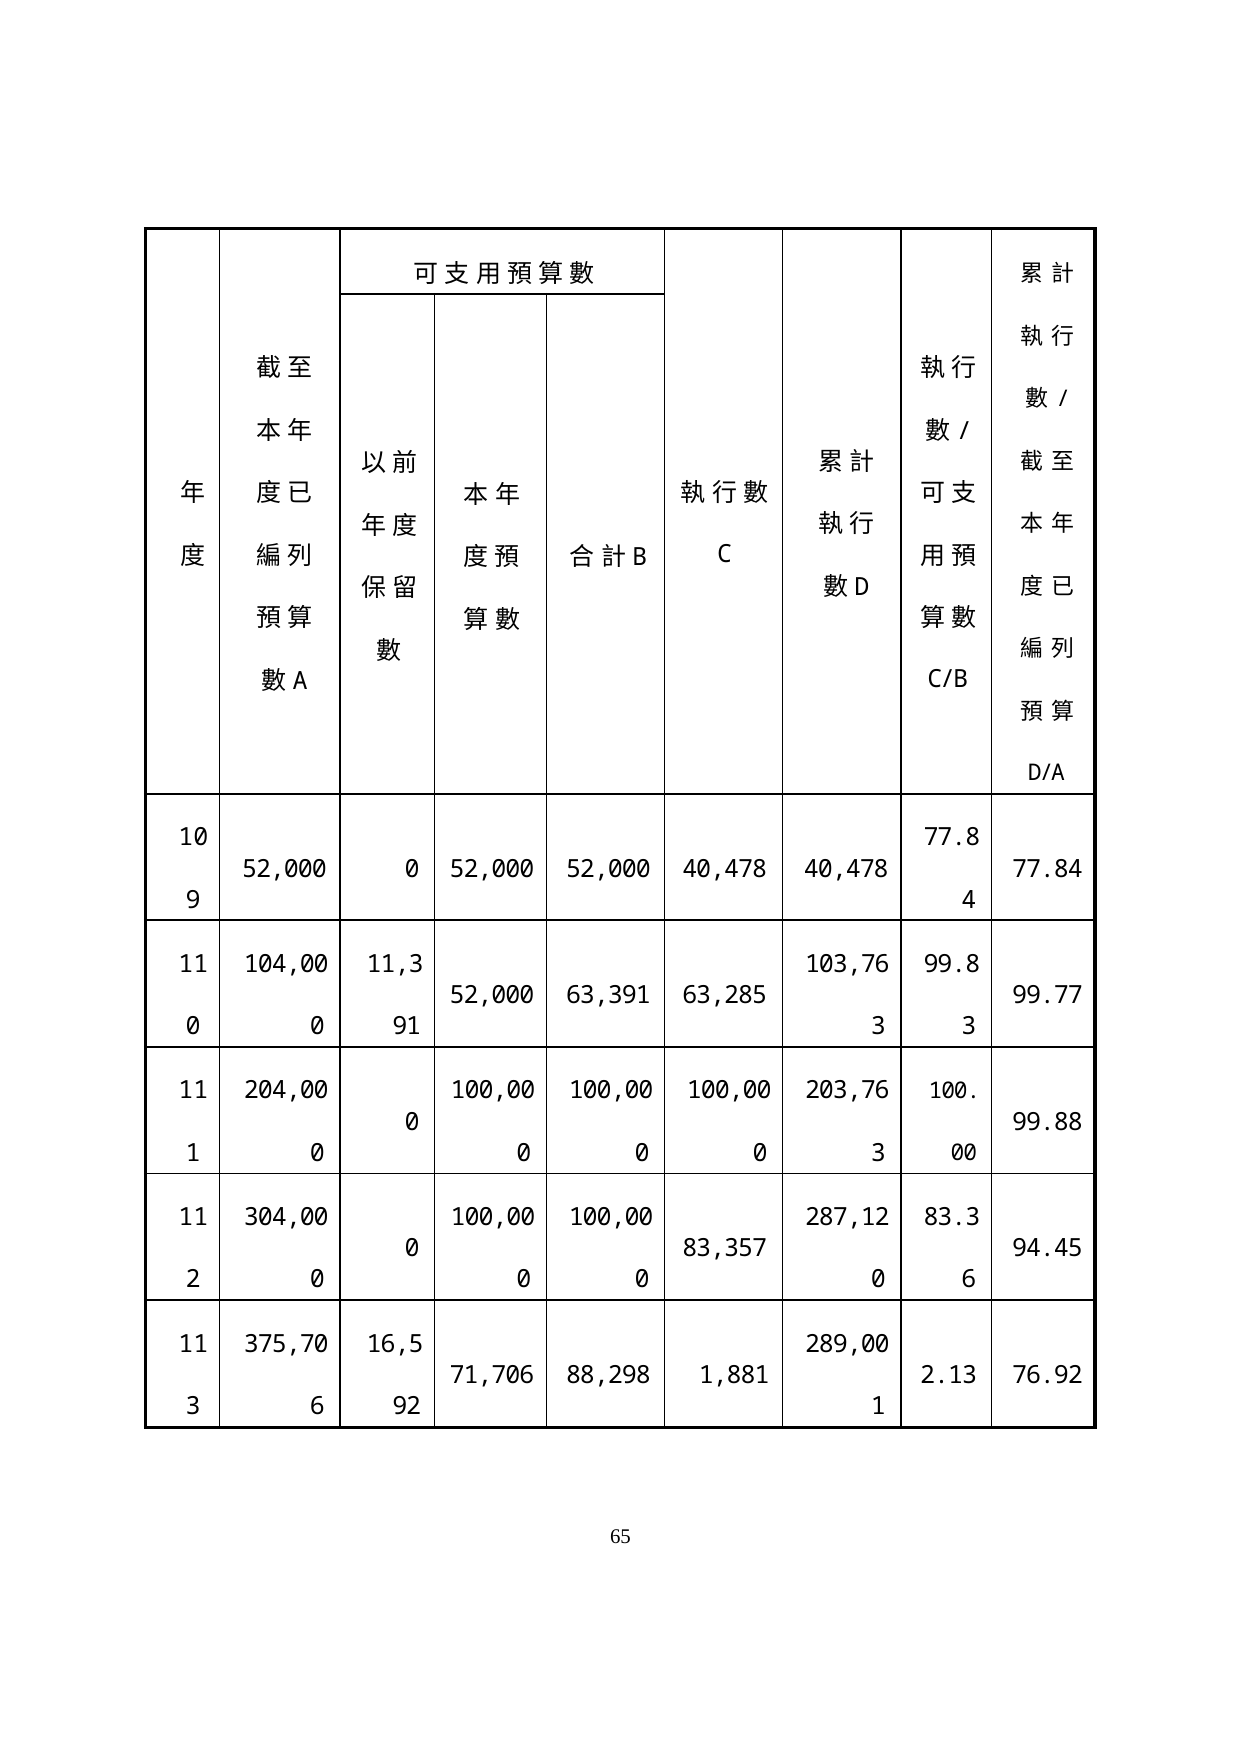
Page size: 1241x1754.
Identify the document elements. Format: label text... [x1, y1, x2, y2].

table_cell 40,478 [665, 795, 782, 919]
table_cell 83,357 [665, 1174, 782, 1299]
table_cell 104,000 [220, 921, 339, 1046]
table_header 可支用預算數 [341, 230, 664, 293]
table_cell 94.45 [992, 1174, 1093, 1299]
table_cell 289,001 [783, 1301, 900, 1426]
table_cell 77.84 [992, 795, 1093, 919]
table_cell 63,285 [665, 921, 782, 1046]
table_cell 287,120 [783, 1174, 900, 1299]
table_cell 以前年度保留數 [341, 295, 434, 793]
table_cell 合計B [547, 295, 664, 793]
table_header 執行數/可支用預算數C/B [902, 230, 991, 793]
table_cell 52,000 [547, 795, 664, 919]
table_cell 2.13 [902, 1301, 991, 1426]
table_cell 103,763 [783, 921, 900, 1046]
table_header 執行數C [665, 230, 782, 793]
table_cell 16,592 [341, 1301, 434, 1426]
table_cell 71,706 [435, 1301, 546, 1426]
table_cell 100,000 [547, 1174, 664, 1299]
table_cell 76.92 [992, 1301, 1093, 1426]
table_cell 88,298 [547, 1301, 664, 1426]
table_header 截至本年度已編列預算數A [220, 230, 339, 793]
table_cell 77.84 [902, 795, 991, 919]
table_header 累計執行數/截至本年度已編列預算D/A [992, 230, 1093, 793]
table_cell 304,000 [220, 1174, 339, 1299]
table_cell 110 [147, 921, 219, 1046]
table_cell 83.36 [902, 1174, 991, 1299]
table_cell 100,000 [435, 1048, 546, 1172]
table_cell 0 [341, 1048, 434, 1172]
table_cell 113 [147, 1301, 219, 1426]
table_cell 100.00 [902, 1048, 991, 1172]
table_cell 100,000 [547, 1048, 664, 1172]
table_cell 99.77 [992, 921, 1093, 1046]
table_cell 11,391 [341, 921, 434, 1046]
table_cell 52,000 [220, 795, 339, 919]
table_cell 63,391 [547, 921, 664, 1046]
table_cell 99.83 [902, 921, 991, 1046]
table_cell 40,478 [783, 795, 900, 919]
table_header 累計執行數D [783, 230, 900, 793]
table_cell 52,000 [435, 921, 546, 1046]
table_cell 1,881 [665, 1301, 782, 1426]
table_cell 99.88 [992, 1048, 1093, 1172]
table_cell 111 [147, 1048, 219, 1172]
table_cell 203,763 [783, 1048, 900, 1172]
table_cell 52,000 [435, 795, 546, 919]
table_cell 100,000 [665, 1048, 782, 1172]
table_cell 本年度預算數 [435, 295, 546, 793]
table_cell 0 [341, 795, 434, 919]
table_cell 204,000 [220, 1048, 339, 1172]
table_header 年度 [147, 230, 219, 793]
table_cell 112 [147, 1174, 219, 1299]
table_cell 109 [147, 795, 219, 919]
table_cell 375,706 [220, 1301, 339, 1426]
table_cell 100,000 [435, 1174, 546, 1299]
table_cell 0 [341, 1174, 434, 1299]
